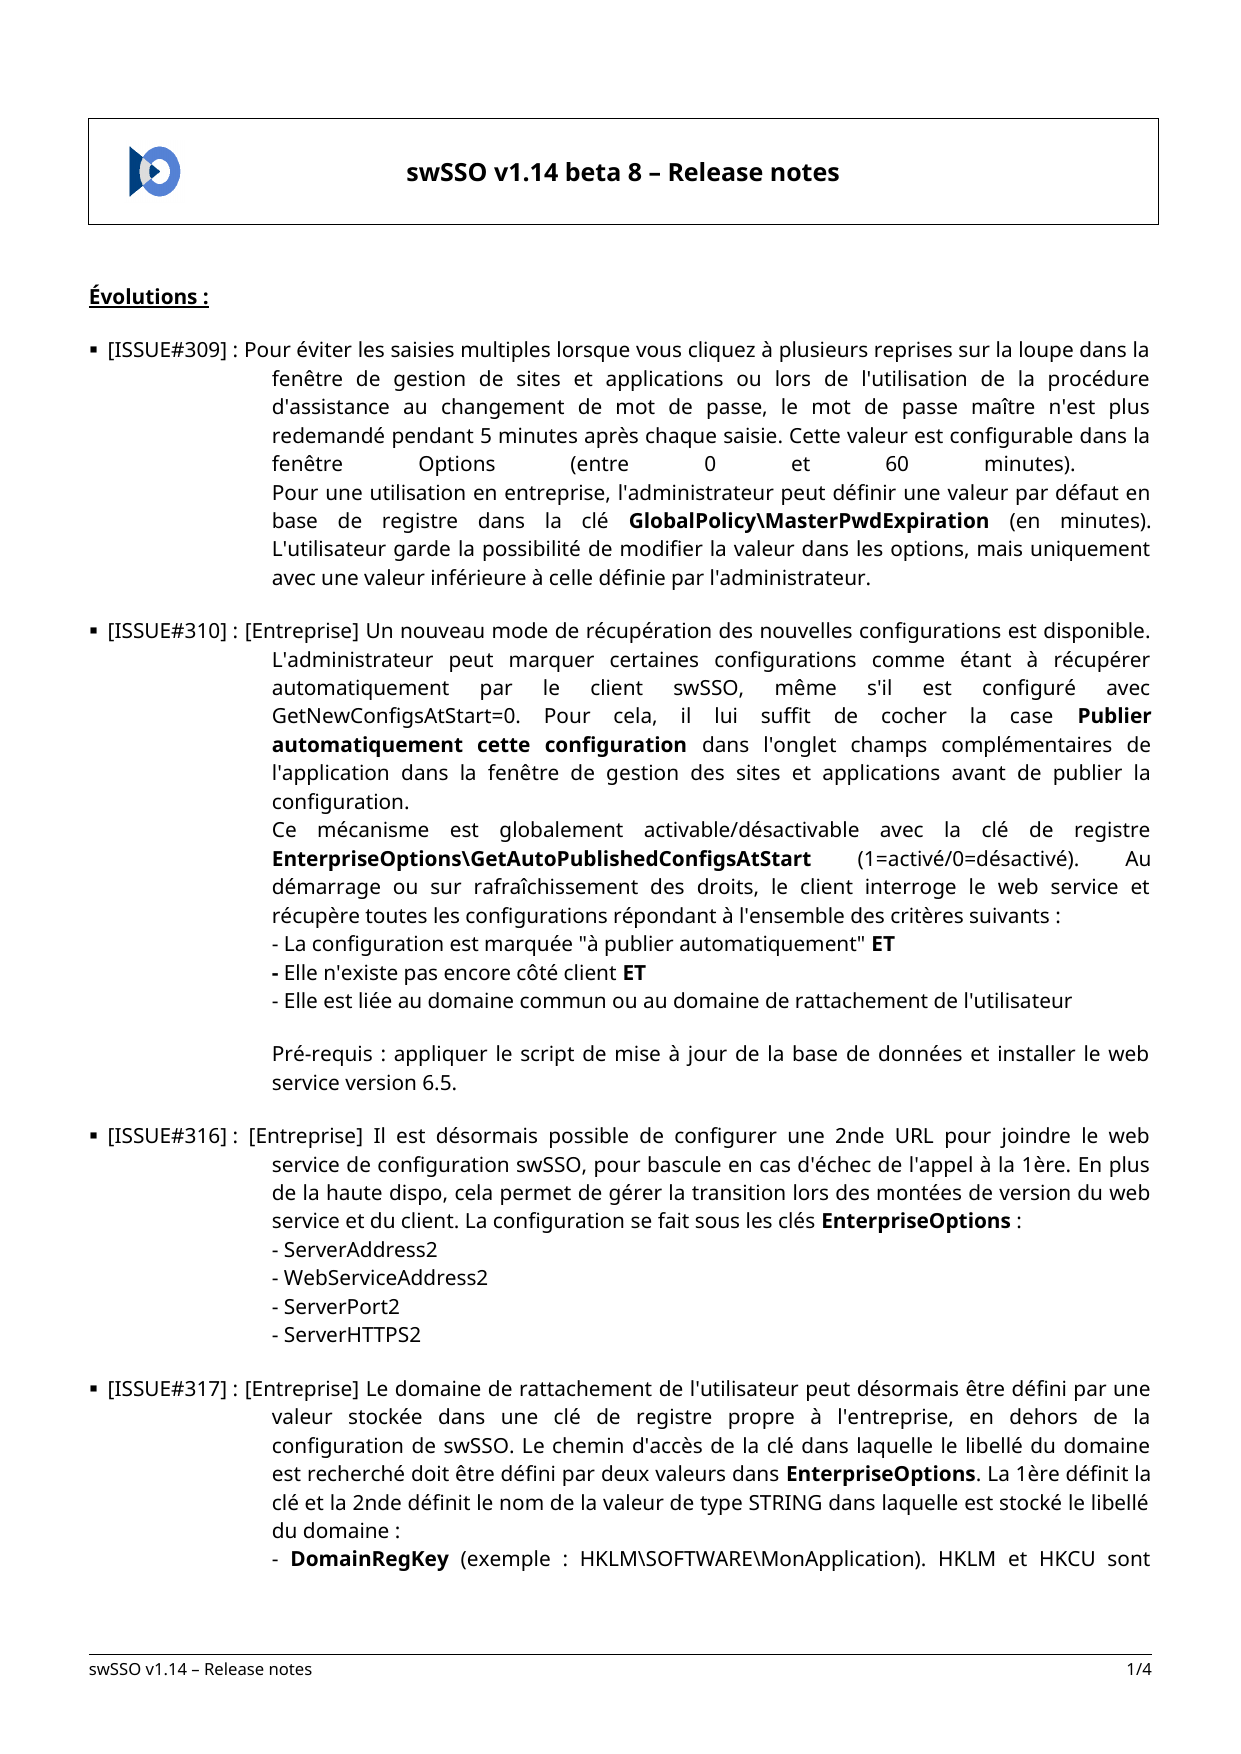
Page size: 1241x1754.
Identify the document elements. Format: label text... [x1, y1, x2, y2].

table_header swSSO v1.14 beta 8 – Release notes [220, 119, 1026, 224]
table_header [1026, 119, 1158, 224]
list [ISSUE#310] : [Entreprise] Un nouveau mode de récupération des nouvelles configurations est disponible. L'administrateur peut marquer certaines configurations comme étant à récupérer automatiquement par le client swSSO, même s'il est configuré avec GetNewConfigsAtStart=0. Pour cela, il lui suffit de cocher la case Publier automatiquement cette configuration dans l'onglet champs complémentaires de l'application dans la fenêtre de gestion des sites et applications avant de publier la configuration. Ce mécanisme est globalement activable/désactivable avec la clé de registre EnterpriseOptions\GetAutoPublishedConfigsAtStart (1=activé/0=désactivé). Au démarrage ou sur rafraîchissement des droits, le client interroge le web service et récupère toutes les configurations répondant à l'ensemble des critères suivants : - La configuration est marquée "à publier automatiquement" ET - Elle n'existe pas encore côté client ET - Elle est liée au domaine commun ou au domaine de rattachement de l'utilisateur [89, 616, 1152, 1014]
picture [124, 140, 185, 203]
table_header [89, 119, 220, 224]
list [ISSUE#309] : Pour éviter les saisies multiples lorsque vous cliquez à plusieurs reprises sur la loupe dans la fenêtre de gestion de sites et applications ou lors de l'utilisation de la procédure d'assistance au changement de mot de passe, le mot de passe maître n'est plus redemandé pendant 5 minutes après chaque saisie. Cette valeur est configurable dans la fenêtre Options (entre 0 et 60 minutes). Pour une utilisation en entreprise, l'administrateur peut définir une valeur par défaut en base de registre dans la clé GlobalPolicy\MasterPwdExpiration (en minutes). L'utilisateur garde la possibilité de modifier la valeur dans les options, mais uniquement avec une valeur inférieure à celle définie par l'administrateur. [89, 335, 1152, 591]
text Évolutions : [89, 282, 1152, 310]
list [ISSUE#317] : [Entreprise] Le domaine de rattachement de l'utilisateur peut désormais être défini par une valeur stockée dans une clé de registre propre à l'entreprise, en dehors de la configuration de swSSO. Le chemin d'accès de la clé dans laquelle le libellé du domaine est recherché doit être défini par deux valeurs dans EnterpriseOptions. La 1ère définit la clé et la 2nde définit le nom de la valeur de type STRING dans laquelle est stocké le libellé du domaine : - DomainRegKey (exemple : HKLM\SOFTWARE\MonApplication). HKLM et HKCU sont [89, 1374, 1152, 1573]
list [ISSUE#316] : [Entreprise] Il est désormais possible de configurer une 2nde URL pour joindre le web service de configuration swSSO, pour bascule en cas d'échec de l'appel à la 1ère. En plus de la haute dispo, cela permet de gérer la transition lors des montées de version du web service et du client. La configuration se fait sous les clés EnterpriseOptions : - ServerAddress2 - WebServiceAddress2 - ServerPort2 - ServerHTTPS2 [89, 1121, 1152, 1349]
list Pré-requis : appliquer le script de mise à jour de la base de données et installer le web service version 6.5. [89, 1039, 1152, 1096]
